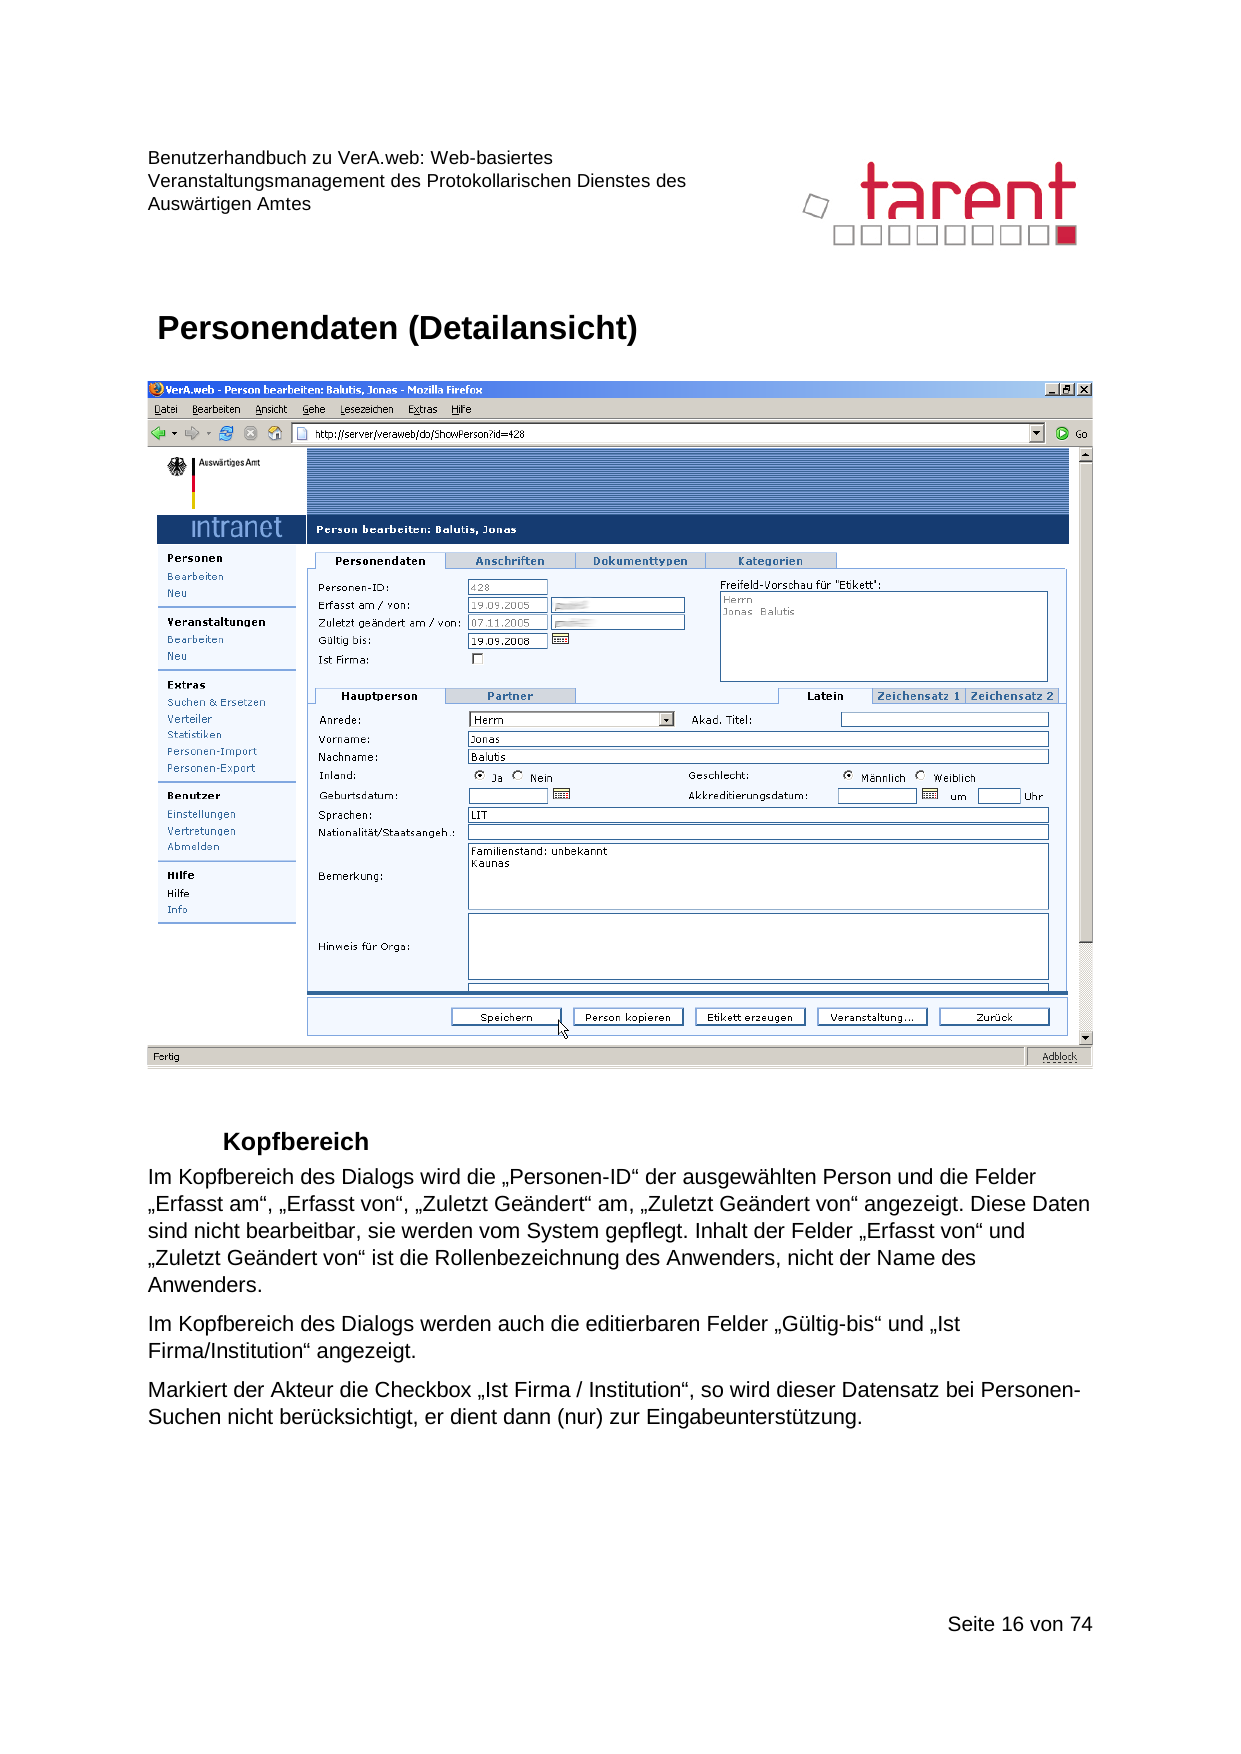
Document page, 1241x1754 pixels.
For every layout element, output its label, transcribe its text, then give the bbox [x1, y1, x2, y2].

text Markiert der Akteur die Checkbox „Ist Firma / Institution“, so wird dieser Datensatz bei Personen-Suchen nicht berücksichtigt, er dient dann (nur) zur Eingabeunterstützung. [148, 1378, 1092, 1429]
text Im Kopfbereich des Dialogs werden auch die editierbaren Felder „Gültig-bis“ und „Ist Firma/Institution“ angezeigt. [148, 1312, 1092, 1363]
subtitle Kopfbereich [148, 1128, 1092, 1156]
text Im Kopfbereich des Dialogs wird die „Personen-ID“ der ausgewählten Person und die Felder „Erfasst am“, „Erfasst von“, „Zuletzt Geändert“ am, „Zuletzt Geändert von“ angezeigt. Diese Daten sind nicht bearbeitbar, sie werden vom System gepflegt. Inhalt der Felder „Erfasst von“ und „Zuletzt Geändert von“ ist die Rollenbezeichnung des Anwenders, nicht der Name des Anwenders. [148, 1165, 1092, 1297]
picture [790, 151, 1091, 255]
picture [147, 381, 1093, 1069]
subtitle Personendaten (Detailansicht) [148, 309, 1092, 346]
